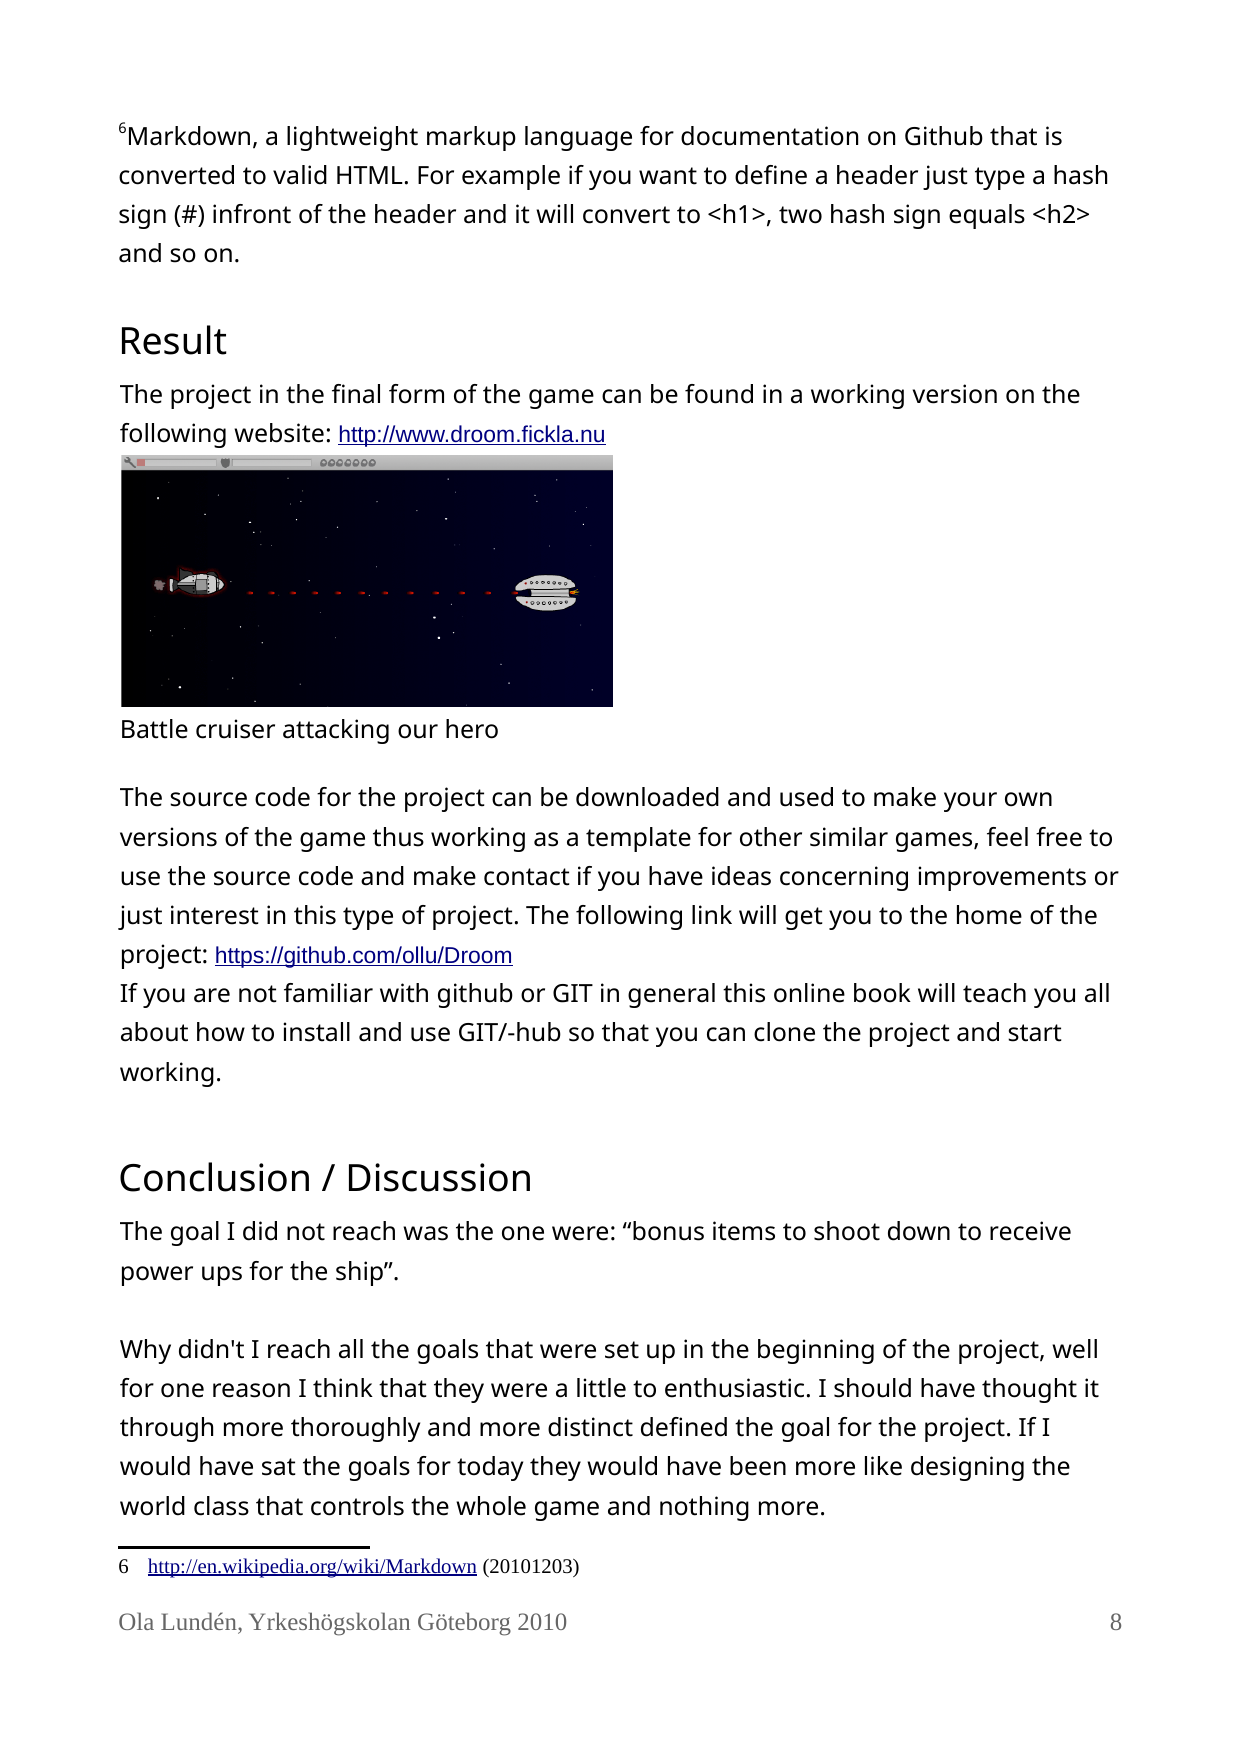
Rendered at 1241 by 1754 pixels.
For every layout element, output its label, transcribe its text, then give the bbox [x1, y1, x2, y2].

text Battle cruiser attacking our hero [119, 707, 1122, 746]
text The goal I did not reach was the one were: “bonus items to shoot down to receive power ups for the ship”. [119, 1214, 1122, 1287]
text The project in the final form of the game can be found in a working version on the following website: http://www.droom.fickla.nu [119, 377, 1122, 450]
text Why didn't I reach all the goals that were set up in the beginning of the project, well for one reason I think that they were a little to enthusiastic. I should have thought it through more thoroughly and more distinct defined the goal for the project. If I would have sat the goals for today they would have been more like designing the world class that controls the whole game and nothing more. [119, 1331, 1122, 1522]
text The source code for the project can be downloaded and used to make your own versions of the game thus working as a template for other similar games, feel free to use the source code and make contact if you have ideas concerning improvements or just interest in this type of project. The following link will get you to the home of the project: https://github.com/ollu/Droom [119, 780, 1122, 971]
text http://en.wikipedia.org/wiki/Markdown (20101203) [118, 1553, 1122, 1578]
text If you are not familiar with github or GIT in general this online book will teach you all about how to install and use GIT/-hub so that you can clone the project and start working. [119, 976, 1122, 1088]
text Conclusion / Discussion [118, 1151, 1122, 1202]
text Markdown, a lightweight markup language for documentation on Github that is converted to valid HTML. For example if you want to define a header just type a hash sign (#) infront of the header and it will convert to <h1>, two hash sign equals <h2> and so on. [118, 118, 1122, 270]
picture [121, 455, 613, 707]
text Result [118, 314, 1122, 365]
